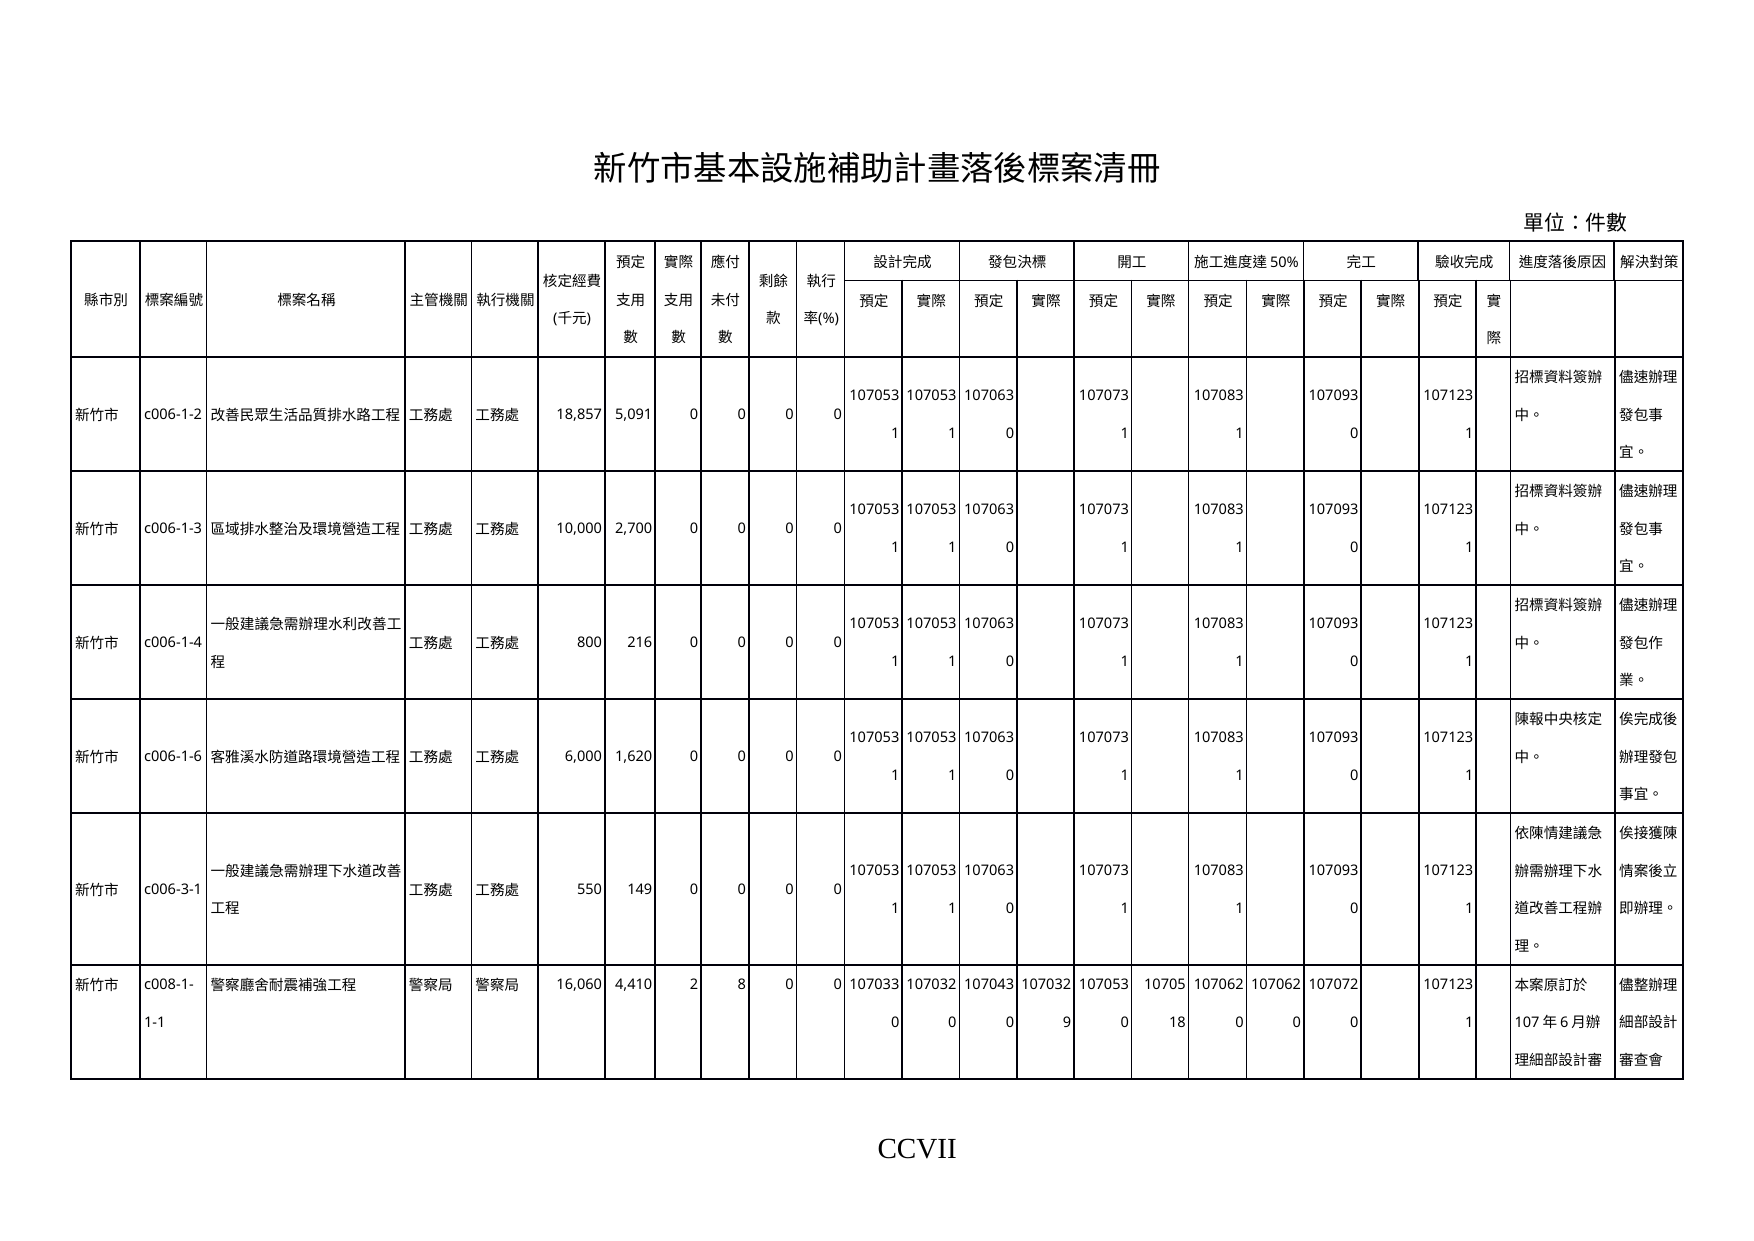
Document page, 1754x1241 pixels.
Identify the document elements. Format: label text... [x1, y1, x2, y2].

table_cell 預定 [845, 281, 901, 356]
table_header 發包決標 [960, 242, 1073, 279]
table_cell [1477, 814, 1510, 964]
table_cell 儘速辦理發包事宜。 [1616, 358, 1682, 470]
table_cell 16,060 [539, 966, 604, 1078]
table_header 解決對策 [1615, 242, 1682, 279]
table_cell 1070831 [1189, 814, 1246, 964]
table_cell 新竹市 [72, 472, 139, 584]
table_cell 一般建議急需辦理水利改善工程 [207, 586, 404, 698]
table_cell 工務處 [406, 700, 471, 812]
table_cell 工務處 [406, 472, 471, 584]
table_cell 0 [797, 700, 844, 812]
table_cell c006-1-6 [141, 700, 206, 812]
table_cell [1362, 814, 1418, 964]
table_cell [1247, 472, 1303, 584]
table_cell 1,620 [606, 700, 654, 812]
table_cell [1018, 586, 1073, 698]
table_cell [1477, 586, 1510, 698]
table_cell [1362, 472, 1418, 584]
table_cell [1247, 586, 1303, 698]
table_cell 1070530 [1075, 966, 1131, 1078]
table_cell 1071231 [1420, 472, 1475, 584]
table_cell 0 [702, 586, 748, 698]
table_cell [1477, 358, 1510, 470]
table_cell [1477, 472, 1510, 584]
table_cell 18,857 [539, 358, 604, 470]
table_cell 0 [750, 966, 796, 1078]
table_cell 1070531 [845, 700, 901, 812]
table_cell c006-1-4 [141, 586, 206, 698]
table_cell 依陳情建議急辦需辦理下水道改善工程辦理。 [1511, 814, 1614, 964]
table_cell 2,700 [606, 472, 654, 584]
table_cell 預定 [1075, 281, 1131, 356]
table_cell 0 [656, 472, 700, 584]
table_cell 招標資料簽辦中。 [1511, 358, 1614, 470]
table_cell 工務處 [472, 472, 537, 584]
table_cell 1070930 [1305, 472, 1360, 584]
table_cell [1018, 700, 1073, 812]
table_cell 1070531 [845, 814, 901, 964]
table_cell [1616, 281, 1682, 356]
table_cell 新竹市 [72, 358, 139, 470]
table_cell 本案原訂於107年6月辦理細部設計審 [1511, 966, 1614, 1078]
table_cell 1070731 [1075, 814, 1131, 964]
table_header 應付未付數 [702, 242, 748, 356]
table_cell 1070531 [903, 814, 959, 964]
table_cell 4,410 [606, 966, 654, 1078]
table_header 設計完成 [845, 242, 959, 279]
table_cell 陳報中央核定中。 [1511, 700, 1614, 812]
table_cell [1018, 472, 1073, 584]
table_cell 0 [750, 472, 796, 584]
table_header 主管機關 [406, 242, 471, 356]
table_cell 一般建議急需辦理下水道改善工程 [207, 814, 404, 964]
table_cell 1070329 [1018, 966, 1073, 1078]
table_cell 招標資料簽辦中。 [1511, 586, 1614, 698]
table_cell 1070831 [1189, 700, 1246, 812]
table_cell 1070430 [960, 966, 1016, 1078]
table_header 縣市別 [72, 242, 139, 356]
table_cell 1070930 [1305, 814, 1360, 964]
table_cell 警察局 [472, 966, 537, 1078]
table_cell 1070720 [1305, 966, 1360, 1078]
table_cell 5,091 [606, 358, 654, 470]
table_cell 工務處 [406, 358, 471, 470]
table_cell 0 [797, 814, 844, 964]
table_cell 1070731 [1075, 700, 1131, 812]
table_cell 1070630 [960, 700, 1016, 812]
table_cell 0 [656, 700, 700, 812]
table_cell 實際 [903, 281, 959, 356]
table_header 剩餘款 [750, 242, 796, 356]
table_cell 1070531 [903, 586, 959, 698]
table_cell 改善民眾生活品質排水路工程 [207, 358, 404, 470]
table_cell 216 [606, 586, 654, 698]
table_cell 0 [750, 358, 796, 470]
table_cell 預定 [1420, 281, 1475, 356]
table_cell 新竹市 [72, 814, 139, 964]
table_cell 1070930 [1305, 700, 1360, 812]
table_cell [1132, 814, 1188, 964]
table_header 標案名稱 [207, 242, 404, 356]
table_cell [1477, 700, 1510, 812]
table_header 進度落後原因 [1510, 242, 1613, 279]
table_cell 1070630 [960, 358, 1016, 470]
table_header 執行率(%) [797, 242, 844, 356]
table_cell 實際 [1018, 281, 1073, 356]
table_cell 0 [702, 358, 748, 470]
table_cell 1070930 [1305, 586, 1360, 698]
table_cell [1132, 358, 1188, 470]
table_cell [1362, 966, 1418, 1078]
table_cell 1070330 [845, 966, 901, 1078]
table_cell 1070531 [903, 700, 959, 812]
table_header 標案編號 [141, 242, 206, 356]
table_cell 儘速辦理發包事宜。 [1616, 472, 1682, 584]
table_cell 新竹市 [72, 586, 139, 698]
table_cell 0 [750, 700, 796, 812]
table_cell 預定 [1189, 281, 1246, 356]
table_cell [1132, 472, 1188, 584]
table_cell 6,000 [539, 700, 604, 812]
table_cell c006-1-3 [141, 472, 206, 584]
table_cell 警察廳舍耐震補強工程 [207, 966, 404, 1078]
table_cell 區域排水整治及環境營造工程 [207, 472, 404, 584]
table_cell 1070930 [1305, 358, 1360, 470]
table_cell 預定 [960, 281, 1016, 356]
table_cell 儘整辦理細部設計審查會 [1616, 966, 1682, 1078]
table_cell 1070630 [960, 586, 1016, 698]
table_cell 俟完成後辦理發包事宜。 [1616, 700, 1682, 812]
table_cell 工務處 [472, 700, 537, 812]
table_cell c006-3-1 [141, 814, 206, 964]
table_cell 招標資料簽辦中。 [1511, 472, 1614, 584]
table_header 執行機關 [472, 242, 537, 356]
table_cell 1070531 [845, 586, 901, 698]
table_cell 0 [750, 814, 796, 964]
table_cell 新竹市 [72, 700, 139, 812]
table_cell 0 [656, 586, 700, 698]
table_cell 0 [656, 814, 700, 964]
table_cell 0 [797, 358, 844, 470]
table_cell [1362, 586, 1418, 698]
table_cell c006-1-2 [141, 358, 206, 470]
table_cell 工務處 [472, 358, 537, 470]
table_cell [1132, 700, 1188, 812]
table_header 施工進度達50% [1189, 242, 1303, 279]
table_cell 工務處 [406, 586, 471, 698]
table_cell 1071231 [1420, 966, 1475, 1078]
table_cell 0 [797, 472, 844, 584]
table_cell 預定 [1305, 281, 1360, 356]
table_cell 實際 [1247, 281, 1303, 356]
table_cell 0 [702, 814, 748, 964]
table_cell 800 [539, 586, 604, 698]
table_cell 1071231 [1420, 586, 1475, 698]
table_cell 1070831 [1189, 586, 1246, 698]
table_cell 2 [656, 966, 700, 1078]
table_cell 1071231 [1420, 358, 1475, 470]
table_cell 1071231 [1420, 814, 1475, 964]
table_cell 1070630 [960, 472, 1016, 584]
table_cell 1070518 [1132, 966, 1188, 1078]
table_cell 0 [656, 358, 700, 470]
table_cell 實際 [1477, 281, 1510, 356]
text 單位：件數 [71, 203, 1627, 240]
table_cell 工務處 [406, 814, 471, 964]
table_cell [1362, 358, 1418, 470]
table_header 開工 [1075, 242, 1188, 279]
table_cell 警察局 [406, 966, 471, 1078]
table_cell 1070531 [903, 358, 959, 470]
table_cell 1070320 [903, 966, 959, 1078]
table_cell 實際 [1132, 281, 1188, 356]
table_cell [1247, 814, 1303, 964]
table_cell 10,000 [539, 472, 604, 584]
table_cell [1018, 814, 1073, 964]
table_cell 0 [702, 700, 748, 812]
table_cell 1070531 [845, 472, 901, 584]
table_cell 1070831 [1189, 472, 1246, 584]
table_cell 1070731 [1075, 472, 1131, 584]
table_cell 1070831 [1189, 358, 1246, 470]
table_cell 0 [702, 472, 748, 584]
table_cell [1477, 966, 1510, 1078]
table_header 完工 [1304, 242, 1417, 279]
table_cell 1070731 [1075, 358, 1131, 470]
table_cell 儘速辦理發包作業。 [1616, 586, 1682, 698]
table_cell 工務處 [472, 586, 537, 698]
table_cell 客雅溪水防道路環境營造工程 [207, 700, 404, 812]
table_cell 1070731 [1075, 586, 1131, 698]
table_cell 1071231 [1420, 700, 1475, 812]
table_cell 0 [797, 586, 844, 698]
table_cell [1018, 358, 1073, 470]
table_cell [1247, 700, 1303, 812]
table_cell 0 [750, 586, 796, 698]
table_cell 550 [539, 814, 604, 964]
table_cell 149 [606, 814, 654, 964]
table_header 預定支用數 [606, 242, 654, 356]
table_cell [1362, 700, 1418, 812]
table_header 核定經費(千元) [539, 242, 604, 356]
table_cell 俟接獲陳情案後立即辦理。 [1616, 814, 1682, 964]
table_header 驗收完成 [1419, 242, 1509, 279]
table_header 實際支用數 [656, 242, 700, 356]
table_cell 8 [702, 966, 748, 1078]
table_cell 1070531 [845, 358, 901, 470]
table_cell 工務處 [472, 814, 537, 964]
text 新竹市基本設施補助計畫落後標案清冊 [71, 128, 1683, 203]
table_cell [1511, 281, 1614, 356]
table_cell 1070630 [960, 814, 1016, 964]
table_cell c008-1-1-1 [141, 966, 206, 1078]
table_cell 實際 [1362, 281, 1418, 356]
table_cell 1070620 [1189, 966, 1246, 1078]
table_cell 1070531 [903, 472, 959, 584]
table_cell [1247, 358, 1303, 470]
table_cell 0 [797, 966, 844, 1078]
table_cell [1132, 586, 1188, 698]
table_cell 新竹市 [72, 966, 139, 1078]
table_cell 1070620 [1247, 966, 1303, 1078]
